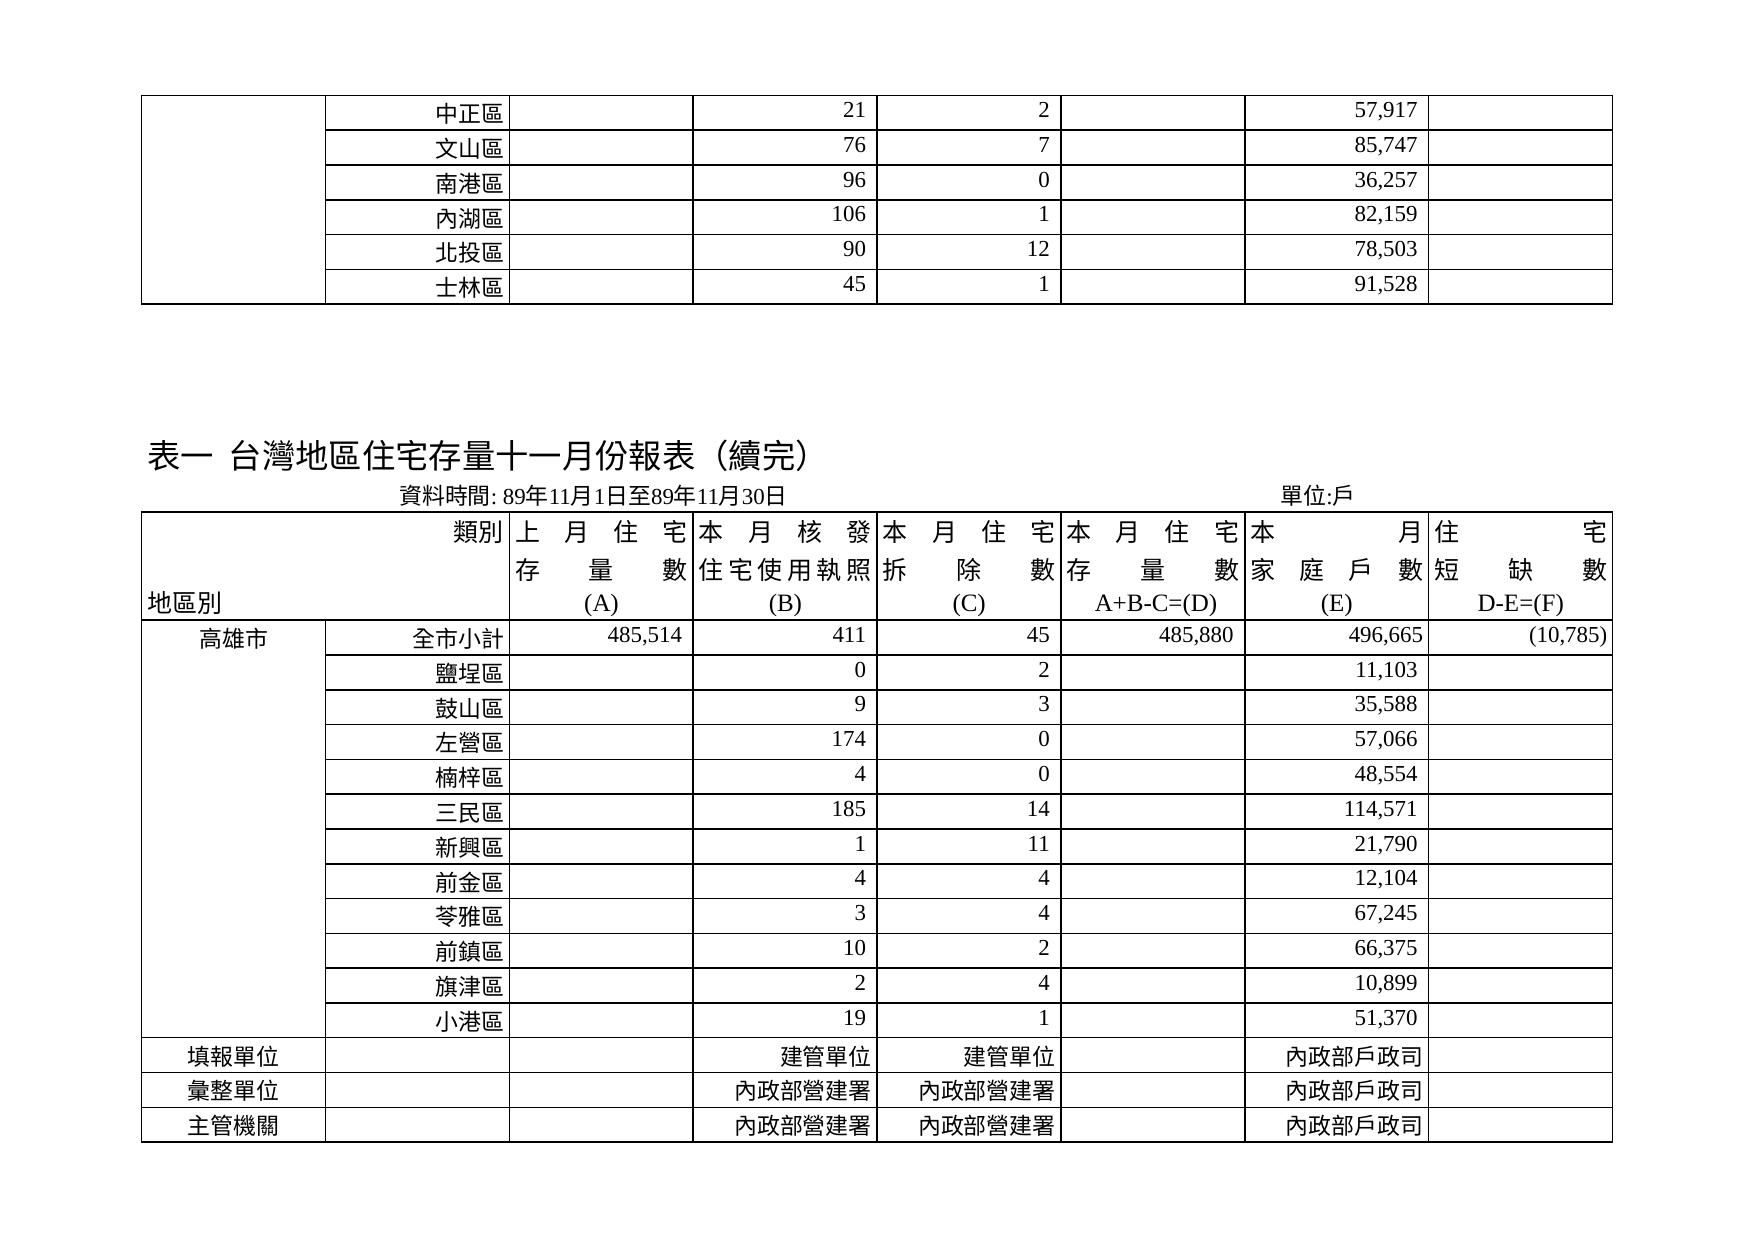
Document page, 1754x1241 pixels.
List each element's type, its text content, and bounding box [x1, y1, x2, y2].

table_cell [1062, 830, 1244, 863]
table_cell [693, 399, 877, 430]
table_cell [1061, 305, 1245, 336]
table_cell [509, 367, 693, 398]
table_cell (B) [694, 587, 876, 619]
table_cell 48,554 [1246, 760, 1428, 793]
table_cell [1429, 1108, 1612, 1141]
table_cell 內政部營建署 [878, 1108, 1060, 1141]
table_cell 485,880 [1062, 621, 1244, 654]
table_cell 士林區 [326, 270, 509, 303]
table_cell [1429, 830, 1612, 863]
table_cell [325, 305, 509, 336]
table_cell 資料時間: 89年11月1日至89年11月30日 單位:戶 [142, 478, 1613, 511]
table_cell [1062, 1073, 1244, 1106]
table_cell 住宅使用執照 [694, 549, 876, 587]
table_cell 1 [878, 201, 1060, 234]
table_cell [510, 969, 692, 1002]
table_cell 0 [878, 725, 1060, 758]
table_cell [510, 795, 692, 828]
table_cell [325, 367, 509, 398]
table_cell 85,747 [1246, 131, 1428, 164]
table_cell [1429, 96, 1612, 129]
table_cell [1429, 1038, 1612, 1072]
table_cell [510, 865, 692, 898]
table_cell 2 [878, 96, 1060, 129]
table_cell 45 [694, 270, 876, 303]
table_cell 左營區 [326, 725, 509, 758]
table_cell [877, 336, 1061, 367]
table_cell 建管單位 [694, 1038, 876, 1072]
table_cell 2 [694, 969, 876, 1002]
table_cell [510, 830, 692, 863]
table_cell [1062, 1038, 1244, 1072]
table_cell 2 [878, 656, 1060, 689]
table_cell 文山區 [326, 131, 509, 164]
table_cell [1429, 270, 1612, 303]
table_cell [510, 725, 692, 758]
table_cell 內政部戶政司 [1246, 1073, 1428, 1106]
table_cell [510, 1108, 692, 1141]
table_cell 106 [694, 201, 876, 234]
table_cell 內政部戶政司 [1246, 1038, 1428, 1072]
table_cell (E) [1246, 587, 1428, 619]
table_cell [1429, 760, 1612, 793]
table_cell [1245, 305, 1428, 336]
table_cell [1429, 795, 1612, 828]
table_cell 3 [878, 691, 1060, 724]
table_cell 496,665 [1246, 621, 1428, 654]
table_cell 本月住宅 [878, 513, 1060, 549]
table_cell 本月核發 [694, 513, 876, 549]
table_cell [509, 336, 693, 367]
table_cell 411 [694, 621, 876, 654]
table_cell [1062, 1108, 1244, 1141]
table_cell 三民區 [326, 795, 509, 828]
table_cell [1429, 969, 1612, 1002]
table_cell [510, 201, 692, 234]
table_cell [1061, 399, 1245, 430]
table_cell 北投區 [326, 235, 509, 268]
table_cell [510, 760, 692, 793]
table_cell 57,917 [1246, 96, 1428, 129]
table_cell 內政部營建署 [694, 1073, 876, 1106]
table_cell 21,790 [1246, 830, 1428, 863]
table_cell [1429, 166, 1612, 199]
table_cell [693, 367, 877, 398]
table_cell D-E=(F) [1429, 587, 1612, 619]
table_cell 0 [878, 166, 1060, 199]
table_cell [1429, 131, 1612, 164]
table_cell [1429, 1073, 1612, 1106]
table_cell 10 [694, 934, 876, 967]
table_cell 小港區 [326, 1004, 509, 1037]
table_cell [1429, 235, 1612, 268]
table_cell 4 [694, 760, 876, 793]
table_cell 建管單位 [878, 1038, 1060, 1072]
table_cell [509, 399, 693, 430]
table_cell 51,370 [1246, 1004, 1428, 1037]
table_cell [510, 656, 692, 689]
table_cell [877, 367, 1061, 398]
table_cell 1 [878, 1004, 1060, 1037]
table_cell [510, 1073, 692, 1106]
table_cell [1062, 934, 1244, 967]
table_cell [510, 131, 692, 164]
table_cell [1062, 760, 1244, 793]
table_cell 彙整單位 [142, 1073, 325, 1106]
table_cell 4 [878, 969, 1060, 1002]
table_cell (10,785) [1429, 621, 1612, 654]
table_cell 內政部營建署 [694, 1108, 876, 1141]
table_cell A+B-C=(D) [1062, 587, 1244, 619]
table_cell 67,245 [1246, 899, 1428, 932]
table_cell 苓雅區 [326, 899, 509, 932]
table_cell 拆除數 [878, 549, 1060, 587]
table_cell 全市小計 [326, 621, 509, 654]
table_cell 本月 [1246, 513, 1428, 549]
table_cell 12,104 [1246, 865, 1428, 898]
table_cell [1061, 336, 1245, 367]
table_cell [509, 305, 693, 336]
table_cell [1429, 336, 1613, 367]
table_cell 185 [694, 795, 876, 828]
table_cell 內政部營建署 [878, 1073, 1060, 1106]
table_cell 2 [878, 934, 1060, 967]
table_cell [1429, 656, 1612, 689]
table_cell 旗津區 [326, 969, 509, 1002]
table_cell 78,503 [1246, 235, 1428, 268]
table_cell [1429, 201, 1612, 234]
table_cell [1429, 725, 1612, 758]
table_cell 90 [694, 235, 876, 268]
table_cell 19 [694, 1004, 876, 1037]
table_cell 4 [878, 865, 1060, 898]
table_cell 上月住宅 [510, 513, 692, 549]
table_cell (A) [510, 587, 692, 619]
table_cell 高雄市 [142, 621, 325, 1037]
table_cell 內湖區 [326, 201, 509, 234]
table_cell [1429, 899, 1612, 932]
table_cell 11,103 [1246, 656, 1428, 689]
table_cell [1245, 367, 1428, 398]
table_cell [142, 96, 325, 303]
table_cell 35,588 [1246, 691, 1428, 724]
table_cell [1062, 725, 1244, 758]
table_cell 家庭戶數 [1246, 549, 1428, 587]
table_cell 10,899 [1246, 969, 1428, 1002]
table_cell 4 [694, 865, 876, 898]
table_cell [142, 336, 325, 367]
table_cell [326, 1073, 509, 1106]
table_cell [1062, 656, 1244, 689]
table_cell 楠梓區 [326, 760, 509, 793]
table_cell [326, 1038, 509, 1072]
table_cell [1429, 691, 1612, 724]
table_cell [1429, 367, 1613, 398]
table_cell [1245, 336, 1428, 367]
table_cell [142, 399, 325, 430]
table_cell [1062, 201, 1244, 234]
table_cell [1062, 969, 1244, 1002]
table_cell [510, 1038, 692, 1072]
table_cell [1429, 399, 1613, 430]
table_cell 住宅 [1429, 513, 1612, 549]
table_cell 新興區 [326, 830, 509, 863]
table_cell 4 [878, 899, 1060, 932]
table_cell 76 [694, 131, 876, 164]
table_cell 存量數 [1062, 549, 1244, 587]
table_cell [510, 691, 692, 724]
table_cell [325, 336, 509, 367]
table_cell 36,257 [1246, 166, 1428, 199]
table_cell [1245, 399, 1428, 430]
table_cell [1062, 235, 1244, 268]
table_cell [877, 305, 1061, 336]
table_cell 短缺數 [1429, 549, 1612, 587]
table_cell (C) [878, 587, 1060, 619]
table_cell [142, 367, 325, 398]
table_cell 91,528 [1246, 270, 1428, 303]
table_cell 66,375 [1246, 934, 1428, 967]
table_cell [1062, 270, 1244, 303]
table_cell 11 [878, 830, 1060, 863]
table_cell [510, 899, 692, 932]
table_cell 7 [878, 131, 1060, 164]
table_cell 前鎮區 [326, 934, 509, 967]
table_cell 0 [878, 760, 1060, 793]
table_cell [142, 305, 325, 336]
table_cell 前金區 [326, 865, 509, 898]
table_cell 14 [878, 795, 1060, 828]
table_cell 中正區 [326, 96, 509, 129]
table_cell 0 [694, 656, 876, 689]
table_cell [510, 166, 692, 199]
table_cell 45 [878, 621, 1060, 654]
table_cell 南港區 [326, 166, 509, 199]
table_cell [1062, 131, 1244, 164]
table_cell 鹽埕區 [326, 656, 509, 689]
table_cell 114,571 [1246, 795, 1428, 828]
table_cell [1062, 899, 1244, 932]
table_cell 本月住宅 [1062, 513, 1244, 549]
table_cell 表一 台灣地區住宅存量十一月份報表（續完） [142, 430, 1613, 478]
table_cell 174 [694, 725, 876, 758]
table_cell 82,159 [1246, 201, 1428, 234]
table_cell [1429, 1004, 1612, 1037]
table_cell [877, 399, 1061, 430]
table_cell 內政部戶政司 [1246, 1108, 1428, 1141]
table_cell [1062, 166, 1244, 199]
table_cell [693, 336, 877, 367]
table_cell [1429, 934, 1612, 967]
table_cell [1062, 1004, 1244, 1037]
table_cell [510, 1004, 692, 1037]
table_cell [1061, 367, 1245, 398]
table_cell 9 [694, 691, 876, 724]
table_cell 21 [694, 96, 876, 129]
table_cell [1429, 865, 1612, 898]
table_cell 存量數 [510, 549, 692, 587]
table_cell [1062, 96, 1244, 129]
table_cell [693, 305, 877, 336]
table_cell [1429, 305, 1613, 336]
table_cell 鼓山區 [326, 691, 509, 724]
table_cell 3 [694, 899, 876, 932]
table_cell 12 [878, 235, 1060, 268]
table_cell 1 [878, 270, 1060, 303]
table_cell 96 [694, 166, 876, 199]
table_cell 填報單位 [142, 1038, 325, 1072]
table_cell [1062, 865, 1244, 898]
table_cell [510, 96, 692, 129]
table_cell [325, 399, 509, 430]
table_cell 類別 地區別 [142, 513, 509, 619]
table_cell [1062, 691, 1244, 724]
table_cell [326, 1108, 509, 1141]
table_cell 485,514 [510, 621, 692, 654]
table_cell 57,066 [1246, 725, 1428, 758]
table_cell [510, 934, 692, 967]
table_cell 主管機關 [142, 1108, 325, 1141]
table_cell [510, 235, 692, 268]
table_cell [1062, 795, 1244, 828]
table_cell 1 [694, 830, 876, 863]
table_cell [510, 270, 692, 303]
